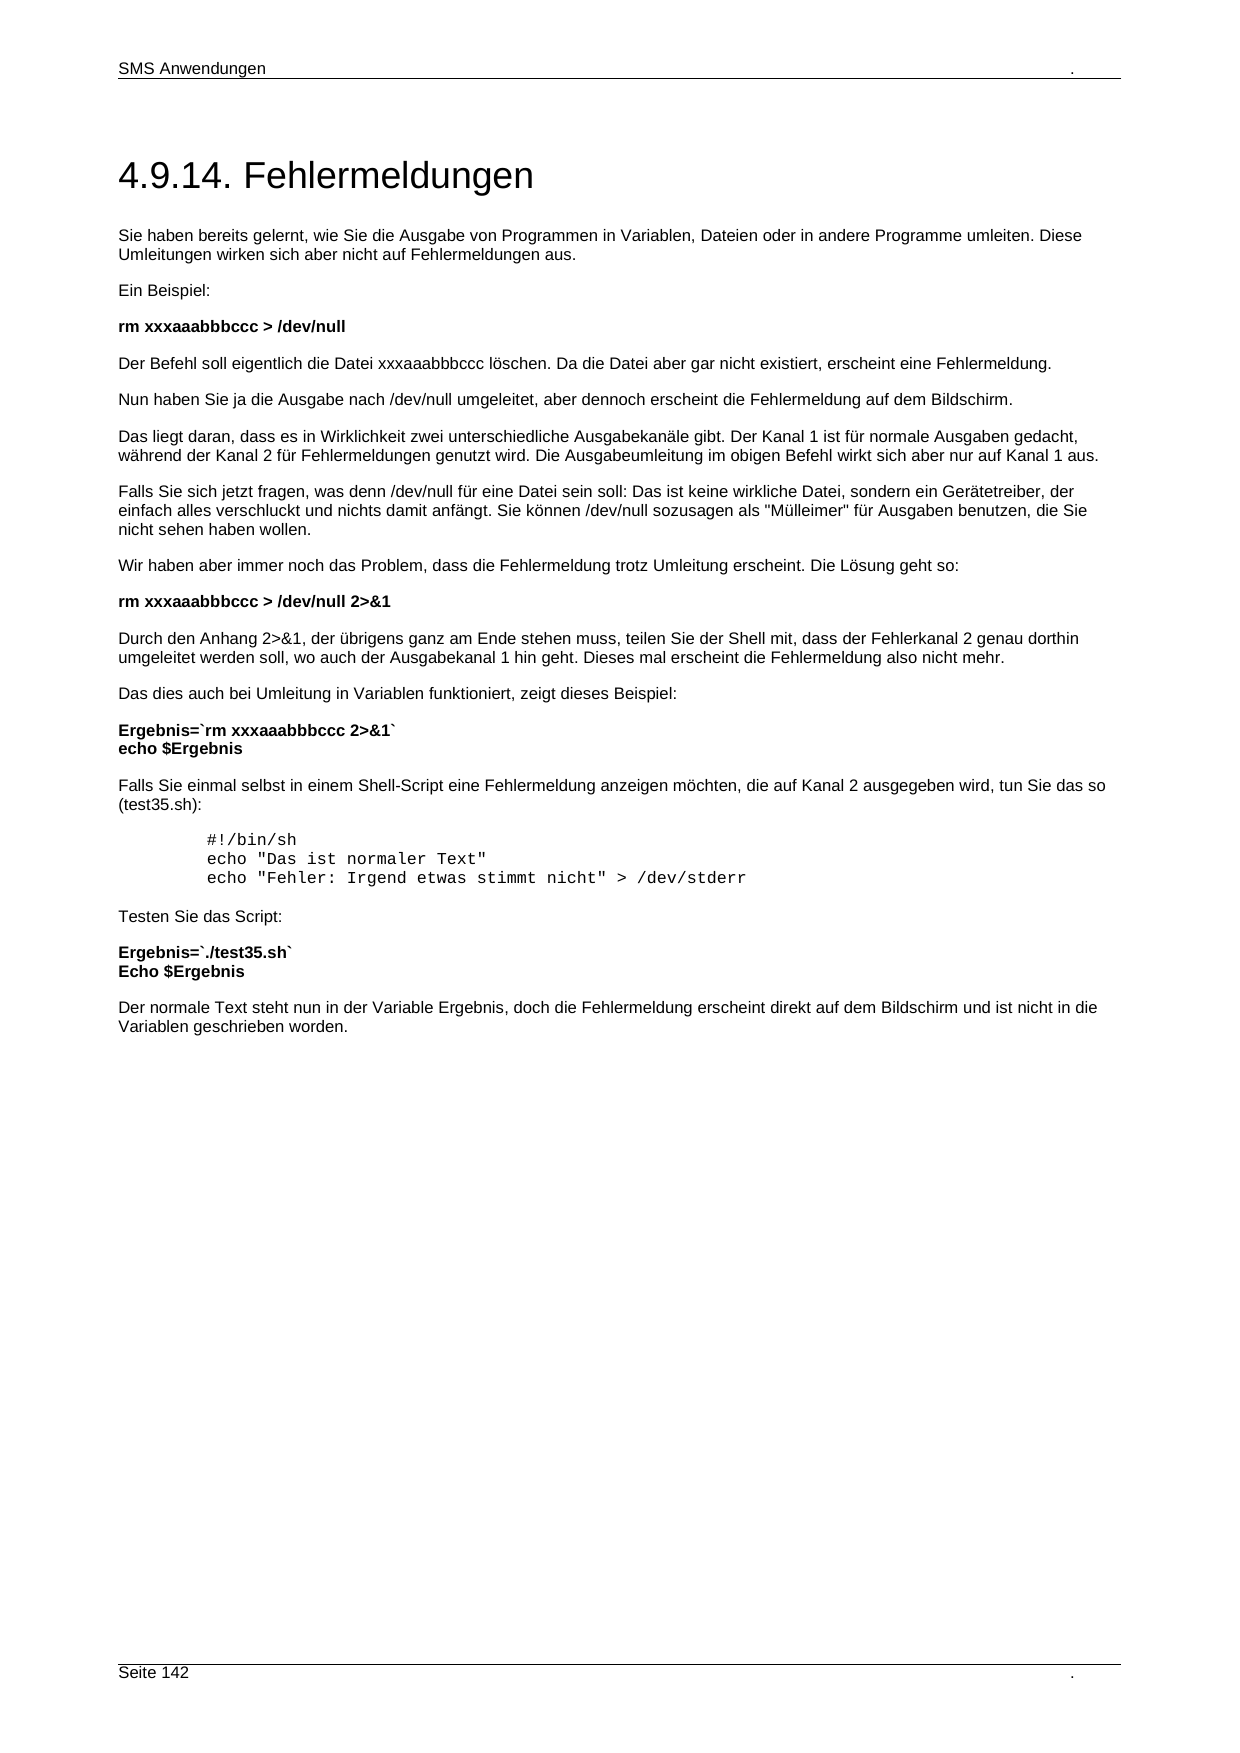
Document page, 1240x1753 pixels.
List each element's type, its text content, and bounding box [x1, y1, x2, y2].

text Falls Sie einmal selbst in einem Shell-Script eine Fehlermeldung anzeigen möchten, die auf Kanal 2 ausgegeben wird, tun Sie das so (test35.sh): [118, 776, 1121, 813]
text Ergebnis=`./test35.sh` Echo $Ergebnis [118, 943, 1121, 981]
text Der normale Text steht nun in der Variable Ergebnis, doch die Fehlermeldung erscheint direkt auf dem Bildschirm und ist nicht in die Variablen geschrieben worden. [118, 999, 1121, 1036]
text Ergebnis=`rm xxxaaabbbccc 2>&1` echo $Ergebnis [118, 721, 1121, 758]
text Nun haben Sie ja die Ausgabe nach /dev/null umgeleitet, aber dennoch erscheint die Fehlermeldung auf dem Bildschirm. [118, 391, 1121, 409]
text Falls Sie sich jetzt fragen, was denn /dev/null für eine Datei sein soll: Das ist keine wirkliche Datei, sondern ein Gerätetreiber, der einfach alles verschluckt und nichts damit anfängt. Sie können /dev/null sozusagen als "Mülleimer" für Ausgaben benutzen, die Sie nicht sehen haben wollen. [118, 482, 1121, 538]
text rm xxxaaabbbccc > /dev/null [118, 318, 1121, 336]
text Das liegt daran, dass es in Wirklichkeit zwei unterschiedliche Ausgabekanäle gibt. Der Kanal 1 ist für normale Ausgaben gedacht, während der Kanal 2 für Fehlermeldungen genutzt wird. Die Ausgabeumleitung im obigen Befehl wirkt sich aber nur auf Kanal 1 aus. [118, 427, 1121, 464]
subtitle Fehlermeldungen [118, 154, 1121, 196]
text #!/bin/sh echo "Das ist normaler Text" echo "Fehler: Irgend etwas stimmt nicht" > /dev/stderr [207, 831, 1121, 888]
text Sie haben bereits gelernt, wie Sie die Ausgabe von Programmen in Variablen, Dateien oder in andere Programme umleiten. Diese Umleitungen wirken sich aber nicht auf Fehlermeldungen aus. [118, 226, 1121, 263]
text Testen Sie das Script: [118, 907, 1121, 926]
text rm xxxaaabbbccc > /dev/null 2>&1 [118, 593, 1121, 611]
text Das dies auch bei Umleitung in Variablen funktioniert, zeigt dieses Beispiel: [118, 684, 1121, 703]
text Durch den Anhang 2>&1, der übrigens ganz am Ende stehen muss, teilen Sie der Shell mit, dass der Fehlerkanal 2 genau dorthin umgeleitet werden soll, wo auch der Ausgabekanal 1 hin geht. Dieses mal erscheint die Fehlermeldung also nicht mehr. [118, 629, 1121, 667]
text Der Befehl soll eigentlich die Datei xxxaaabbbccc löschen. Da die Datei aber gar nicht existiert, erscheint eine Fehlermeldung. [118, 354, 1121, 373]
text Wir haben aber immer noch das Problem, dass die Fehlermeldung trotz Umleitung erscheint. Die Lösung geht so: [118, 556, 1121, 575]
text Ein Beispiel: [118, 281, 1121, 300]
